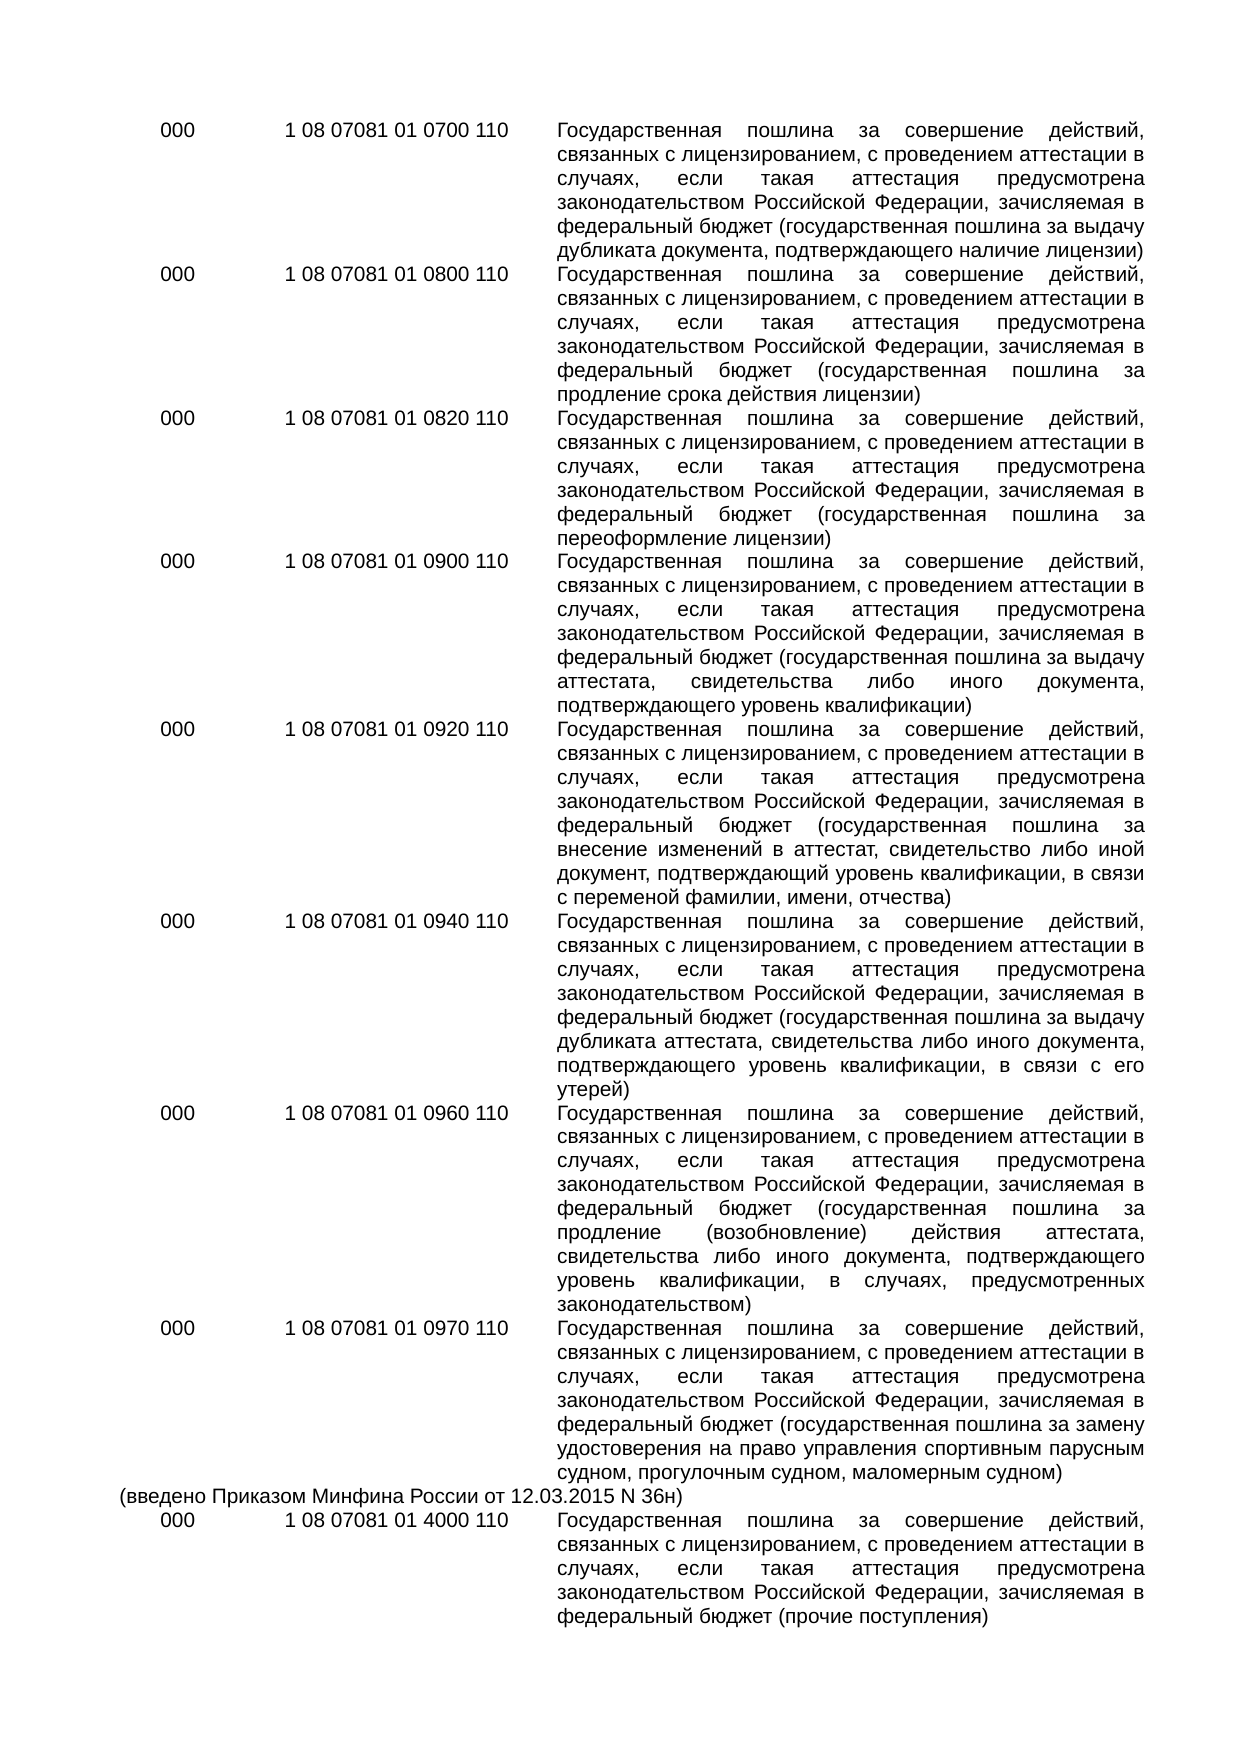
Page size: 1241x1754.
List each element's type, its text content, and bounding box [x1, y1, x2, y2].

table_cell Государственная пошлина за совершение действий, связанных с лицензированием, с проведением аттестации в случаях, если такая аттестация предусмотрена законодательством Российской Федерации, зачисляемая в федеральный бюджет (прочие поступления) [556, 1508, 1146, 1627]
table_cell Государственная пошлина за совершение действий, связанных с лицензированием, с проведением аттестации в случаях, если такая аттестация предусмотрена законодательством Российской Федерации, зачисляемая в федеральный бюджет (государственная пошлина за замену удостоверения на право управления спортивным парусным судном, прогулочным судном, маломерным судном) [556, 1316, 1146, 1484]
table_cell Государственная пошлина за совершение действий, связанных с лицензированием, с проведением аттестации в случаях, если такая аттестация предусмотрена законодательством Российской Федерации, зачисляемая в федеральный бюджет (государственная пошлина за переоформление лицензии) [556, 406, 1146, 549]
table_cell 000 [118, 406, 237, 549]
table_cell Государственная пошлина за совершение действий, связанных с лицензированием, с проведением аттестации в случаях, если такая аттестация предусмотрена законодательством Российской Федерации, зачисляемая в федеральный бюджет (государственная пошлина за выдачу дубликата аттестата, свидетельства либо иного документа, подтверждающего уровень квалификации, в связи с его утерей) [556, 909, 1146, 1100]
table_cell 000 [118, 717, 237, 909]
table_cell 1 08 07081 01 0820 110 [237, 406, 556, 549]
table_cell Государственная пошлина за совершение действий, связанных с лицензированием, с проведением аттестации в случаях, если такая аттестация предусмотрена законодательством Российской Федерации, зачисляемая в федеральный бюджет (государственная пошлина за внесение изменений в аттестат, свидетельство либо иной документ, подтверждающий уровень квалификации, в связи с переменой фамилии, имени, отчества) [556, 717, 1146, 909]
table_cell Государственная пошлина за совершение действий, связанных с лицензированием, с проведением аттестации в случаях, если такая аттестация предусмотрена законодательством Российской Федерации, зачисляемая в федеральный бюджет (государственная пошлина за продление срока действия лицензии) [556, 262, 1146, 406]
table_cell (введено Приказом Минфина России от 12.03.2015 N 36н) [118, 1484, 1146, 1508]
table_cell Государственная пошлина за совершение действий, связанных с лицензированием, с проведением аттестации в случаях, если такая аттестация предусмотрена законодательством Российской Федерации, зачисляемая в федеральный бюджет (государственная пошлина за выдачу дубликата документа, подтверждающего наличие лицензии) [556, 118, 1146, 262]
table_cell 000 [118, 1316, 237, 1484]
table_cell 000 [118, 118, 237, 262]
table_cell 000 [118, 549, 237, 717]
table_cell 000 [118, 1508, 237, 1627]
table_cell Государственная пошлина за совершение действий, связанных с лицензированием, с проведением аттестации в случаях, если такая аттестация предусмотрена законодательством Российской Федерации, зачисляемая в федеральный бюджет (государственная пошлина за продление (возобновление) действия аттестата, свидетельства либо иного документа, подтверждающего уровень квалификации, в случаях, предусмотренных законодательством) [556, 1100, 1146, 1316]
table_cell 1 08 07081 01 0700 110 [237, 118, 556, 262]
table_cell 1 08 07081 01 0800 110 [237, 262, 556, 406]
table_cell 1 08 07081 01 0940 110 [237, 909, 556, 1100]
table_cell 000 [118, 909, 237, 1100]
table_cell 000 [118, 262, 237, 406]
table_cell 1 08 07081 01 4000 110 [237, 1508, 556, 1627]
table_cell 1 08 07081 01 0900 110 [237, 549, 556, 717]
table_cell 1 08 07081 01 0960 110 [237, 1100, 556, 1316]
table_cell 000 [118, 1100, 237, 1316]
table_cell 1 08 07081 01 0920 110 [237, 717, 556, 909]
table_cell 1 08 07081 01 0970 110 [237, 1316, 556, 1484]
table_cell Государственная пошлина за совершение действий, связанных с лицензированием, с проведением аттестации в случаях, если такая аттестация предусмотрена законодательством Российской Федерации, зачисляемая в федеральный бюджет (государственная пошлина за выдачу аттестата, свидетельства либо иного документа, подтверждающего уровень квалификации) [556, 549, 1146, 717]
